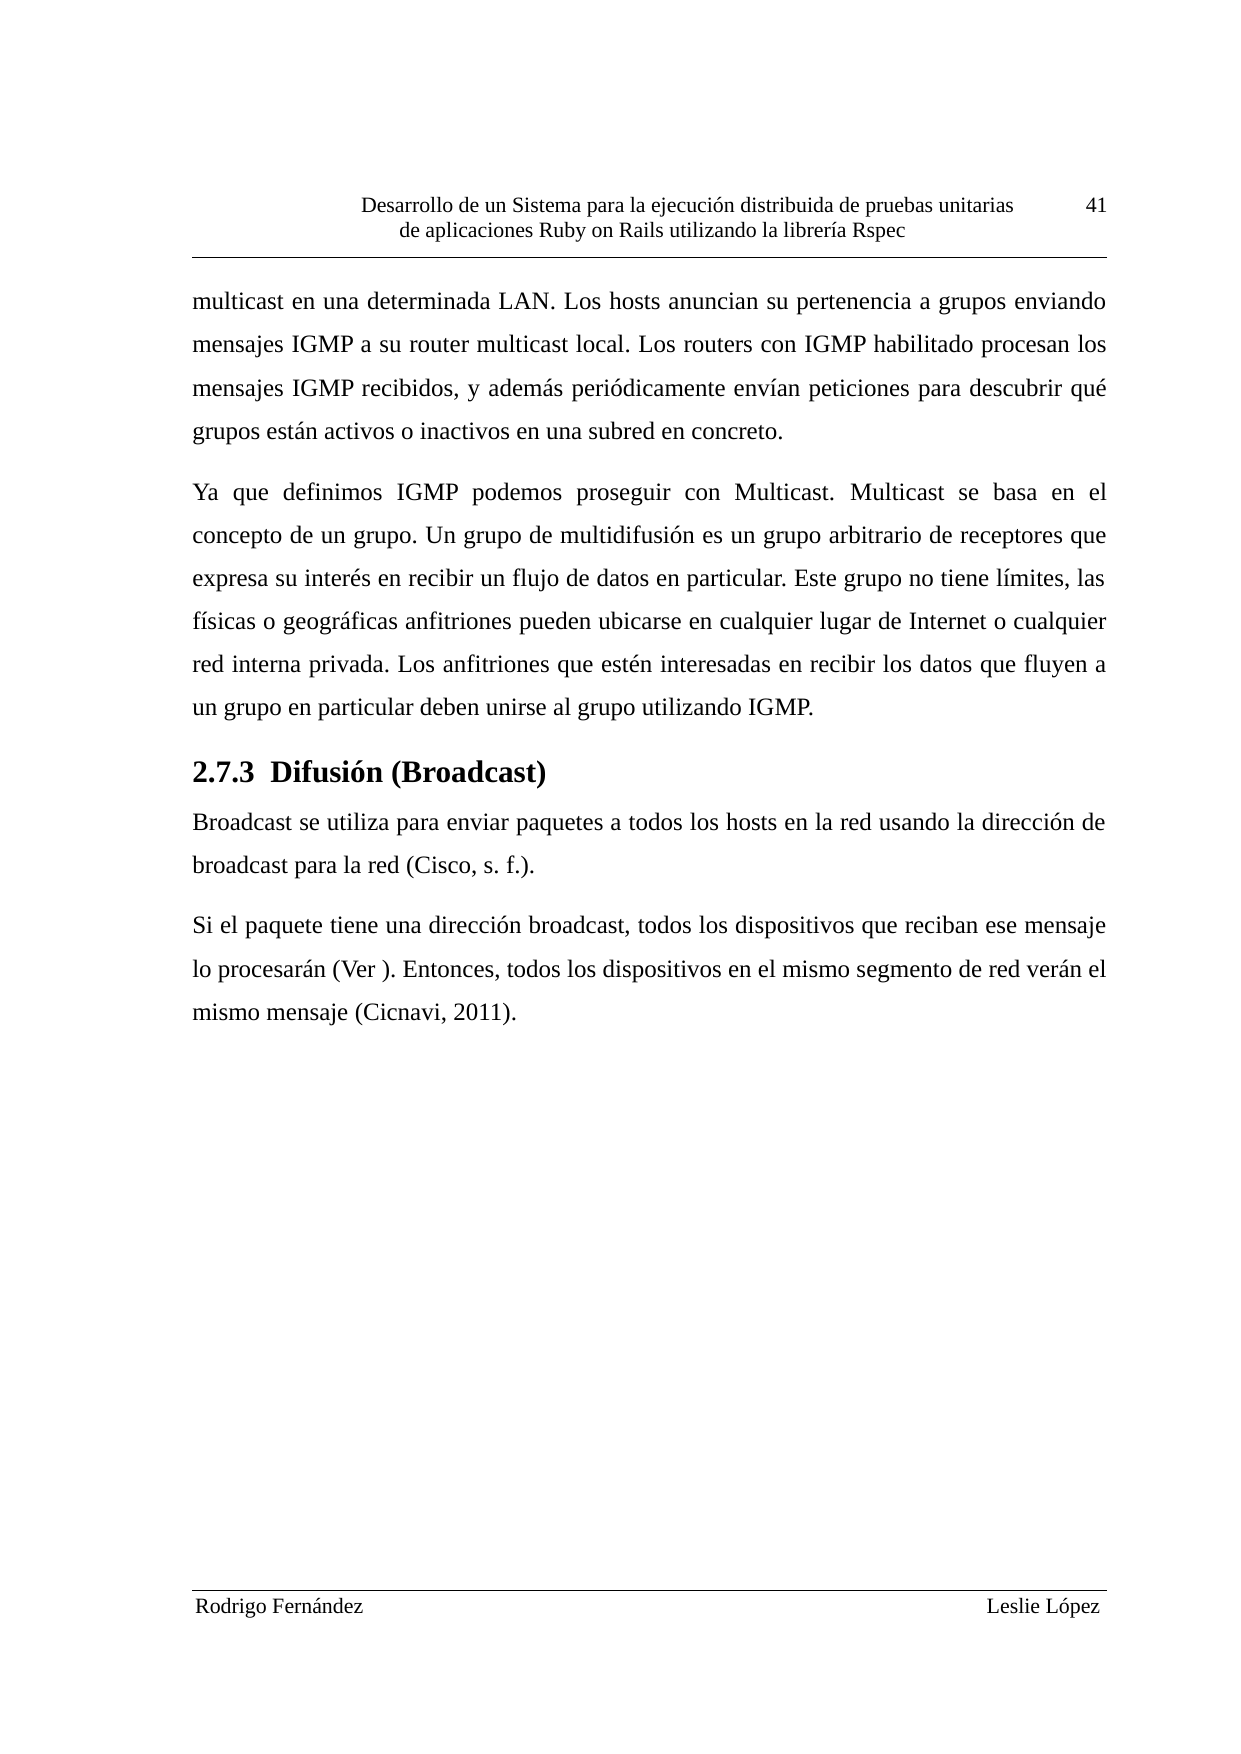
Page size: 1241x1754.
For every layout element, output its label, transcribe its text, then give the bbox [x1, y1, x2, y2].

text Broadcast se utiliza para enviar paquetes a todos los hosts en la red usando la dirección de broadcast para la red (Cisco, s. f.)⁠. [192, 807, 1107, 878]
subtitle Difusión (Broadcast) [192, 753, 1107, 789]
text Ya que definimos IGMP podemos proseguir con Multicast. Multicast se basa en el concepto de un grupo. Un grupo de multidifusión es un grupo arbitrario de receptores que expresa su interés en recibir un flujo de datos en particular. Este grupo no tiene límites, las físicas o geográficas anfitriones pueden ubicarse en cualquier lugar de Internet o cualquier red interna privada. Los anfitriones que estén interesadas en recibir los datos que fluyen a un grupo en particular deben unirse al grupo utilizando IGMP. [192, 477, 1107, 721]
text multicast en una determinada LAN. Los hosts anuncian su pertenencia a grupos enviando mensajes IGMP a su router multicast local. Los routers con IGMP habilitado procesan los mensajes IGMP recibidos, y además periódicamente envían peticiones para descubrir qué grupos están activos o inactivos en una subred en concreto. [192, 286, 1107, 444]
text Si el paquete tiene una dirección broadcast, todos los dispositivos que reciban ese mensaje lo procesarán (Ver ). Entonces, todos los dispositivos en el mismo segmento de red verán el mismo mensaje (Cicnavi, 2011)⁠. [192, 911, 1107, 1026]
